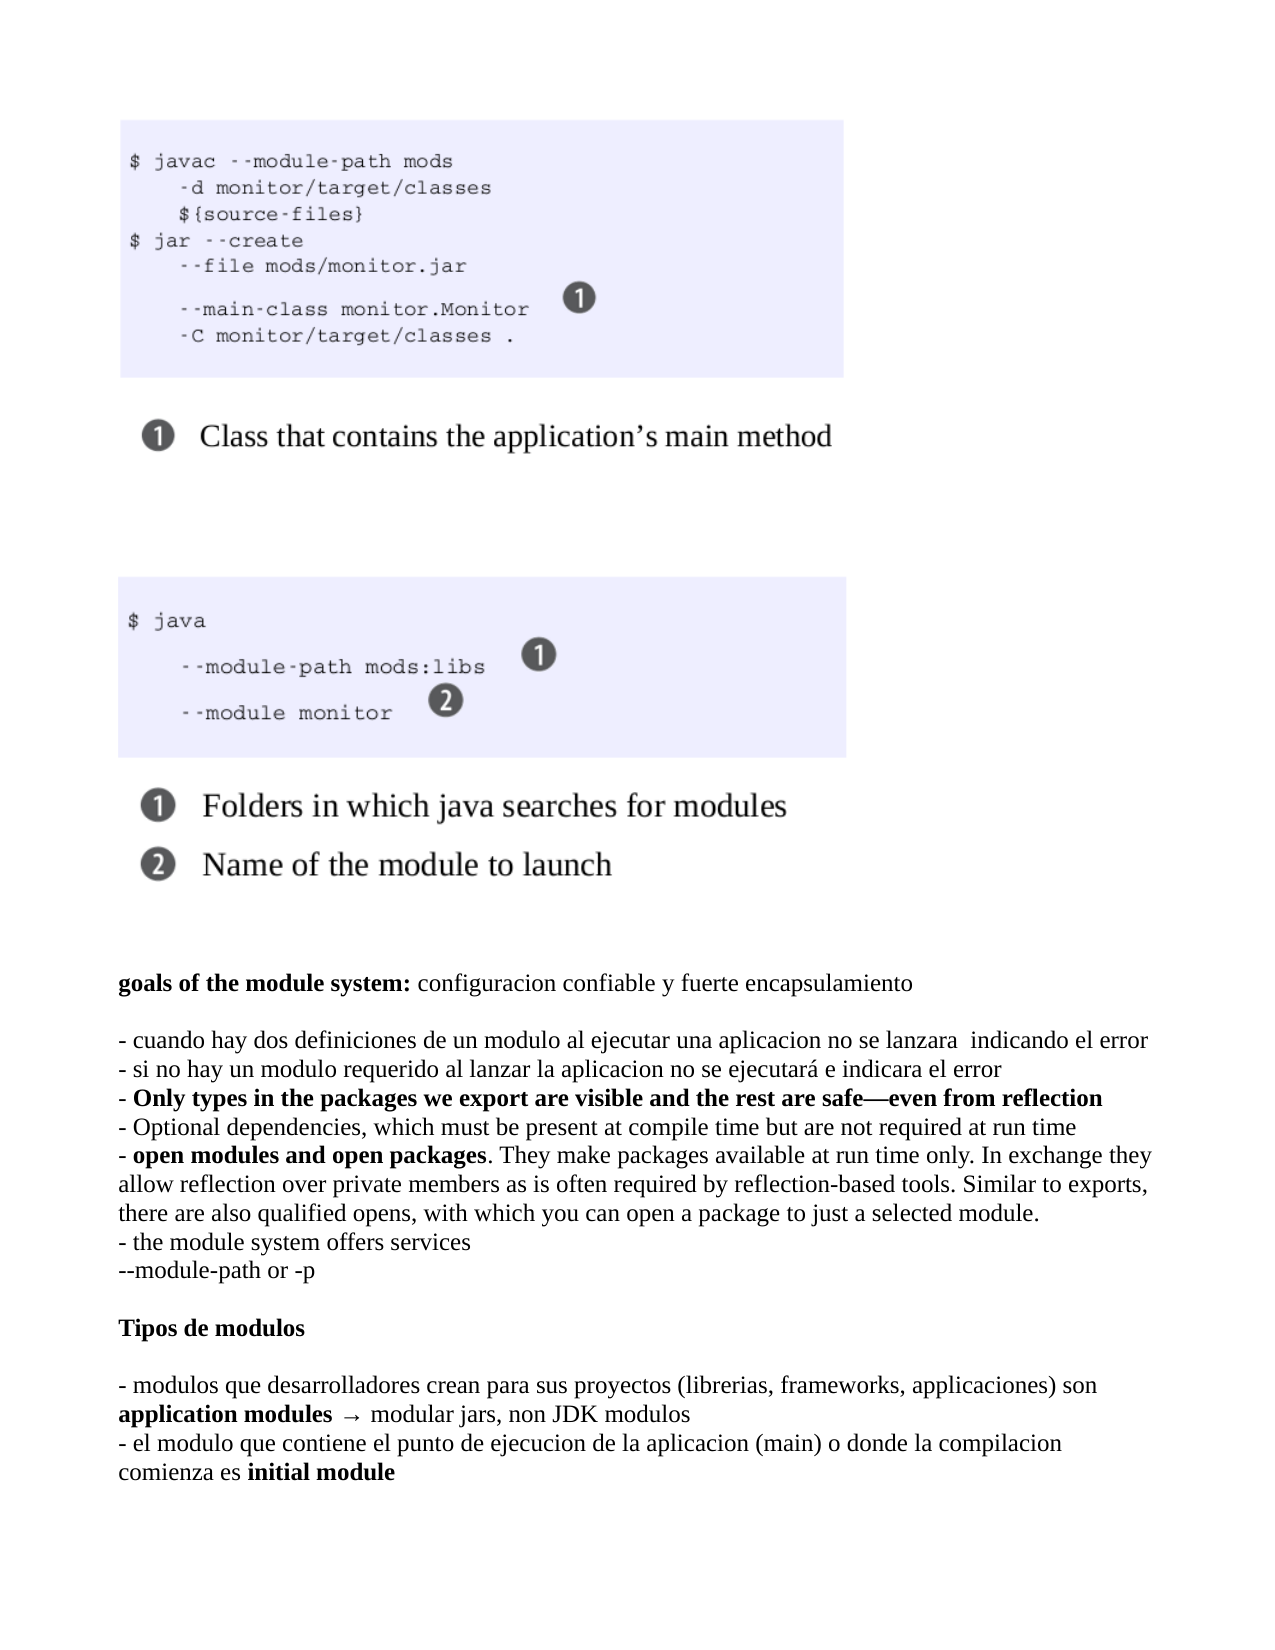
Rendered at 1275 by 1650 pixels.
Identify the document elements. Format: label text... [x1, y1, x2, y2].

text - cuando hay dos definiciones de un modulo al ejecutar una aplicacion no se lanzara indicando el error [118, 1025, 1157, 1054]
text - modulos que desarrolladores crean para sus proyectos (librerias, frameworks, applicaciones) son application modules → modular jars, non JDK modulos [118, 1370, 1157, 1428]
text - open modules and open packages. They make packages available at run time only. In exchange they allow reflection over private members as is often required by reflection-based tools. Similar to exports, there are also qualified opens, with which you can open a package to just a selected module. [118, 1140, 1157, 1227]
text - the module system offers services [118, 1227, 1157, 1255]
text Tipos de modulos [118, 1313, 1157, 1342]
text - si no hay un modulo requerido al lanzar la aplicacion no se ejecutará e indicara el error [118, 1054, 1157, 1083]
text - Only types in the packages we export are visible and the rest are safe—even from reflection [118, 1083, 1157, 1112]
picture [118, 576, 847, 882]
picture [118, 118, 844, 462]
text --module-path or -p [118, 1255, 1157, 1284]
text goals of the module system: configuracion confiable y fuerte encapsulamiento [118, 968, 1157, 997]
text - el modulo que contiene el punto de ejecucion de la aplicacion (main) o donde la compilacion comienza es initial module [118, 1428, 1157, 1485]
text - Optional dependencies, which must be present at compile time but are not required at run time [118, 1112, 1157, 1140]
